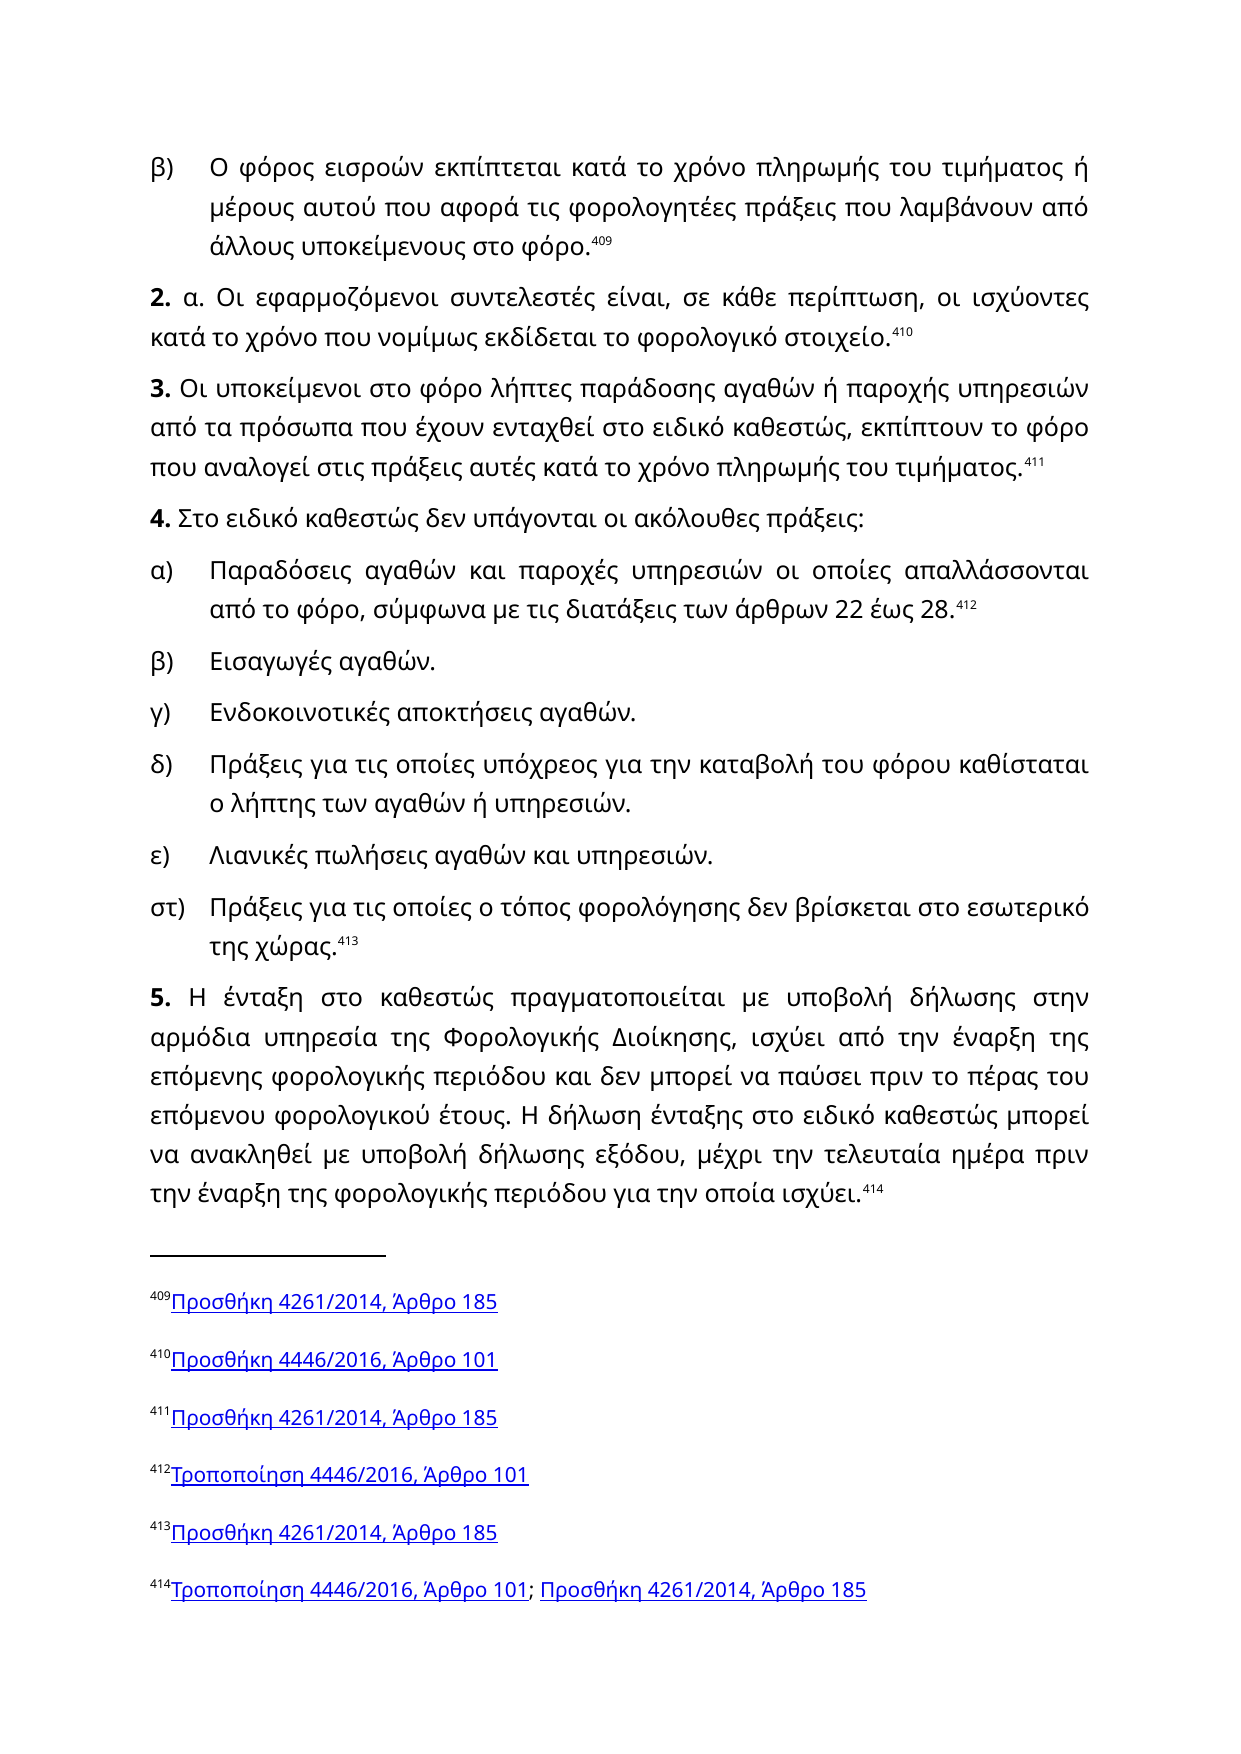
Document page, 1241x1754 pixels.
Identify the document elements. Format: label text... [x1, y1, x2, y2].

list στ) Πράξεις για τις οποίες ο τόπος φορολόγησης δεν βρίσκεται στο εσωτερικό της χώρας. [150, 889, 1090, 962]
list β) Ο φόρος εισροών εκπίπτεται κατά το χρόνο πληρωμής του τιμήματος ή μέρους αυτού που αφορά τις φορολογητέες πράξεις που λαμβάνουν από άλλους υποκείμενους στο φόρο. [150, 150, 1090, 262]
list α) Παραδόσεις αγαθών και παροχές υπηρεσιών οι οποίες απαλλάσσονται από το φόρο, σύμφωνα με τις διατάξεις των άρθρων 22 έως 28. [150, 552, 1090, 626]
list γ) Ενδοκοινοτικές αποκτήσεις αγαθών. [150, 695, 1090, 729]
text 4. Στο ειδικό καθεστώς δεν υπάγονται οι ακόλουθες πράξεις: [150, 501, 1090, 535]
list β) Εισαγωγές αγαθών. [150, 643, 1090, 677]
text 5. Η ένταξη στο καθεστώς πραγματοποιείται με υποβολή δήλωσης στην αρμόδια υπηρεσία της Φορολογικής Διοίκησης, ισχύει από την έναρξη της επόμενης φορολογικής περιόδου και δεν μπορεί να παύσει πριν το πέρας του επόμενου φορολογικού έτους. Η δήλωση ένταξης στο ειδικό καθεστώς μπορεί να ανακληθεί με υποβολή δήλωσης εξόδου, μέχρι την τελευταία ημέρα πριν την έναρξη της φορολογικής περιόδου για την οποία ισχύει. [150, 980, 1090, 1210]
text Τροποποίηση 4446/2016, Άρθρο 101 [150, 1460, 1090, 1489]
text Τροποποίηση 4446/2016, Άρθρο 101; Προσθήκη 4261/2014, Άρθρο 185 [150, 1576, 1090, 1604]
list ε) Λιανικές πωλήσεις αγαθών και υπηρεσιών. [150, 837, 1090, 872]
text Προσθήκη 4261/2014, Άρθρο 185 [150, 1518, 1090, 1546]
list δ) Πράξεις για τις οποίες υπόχρεος για την καταβολή του φόρου καθίσταται ο λήπτης των αγαθών ή υπηρεσιών. [150, 747, 1090, 820]
text 3. Οι υποκείμενοι στο φόρο λήπτες παράδοσης αγαθών ή παροχής υπηρεσιών από τα πρόσωπα που έχουν ενταχθεί στο ειδικό καθεστώς, εκπίπτουν το φόρο που αναλογεί στις πράξεις αυτές κατά το χρόνο πληρωμής του τιμήματος. [150, 371, 1090, 483]
text Προσθήκη 4261/2014, Άρθρο 185 [150, 1287, 1090, 1316]
text 2. α. Οι εφαρμοζόμενοι συντελεστές είναι, σε κάθε περίπτωση, οι ισχύοντες κατά το χρόνο που νομίμως εκδίδεται το φορολογικό στοιχείο. [150, 280, 1090, 353]
text Προσθήκη 4261/2014, Άρθρο 185 [150, 1403, 1090, 1431]
text Προσθήκη 4446/2016, Άρθρο 101 [150, 1345, 1090, 1373]
